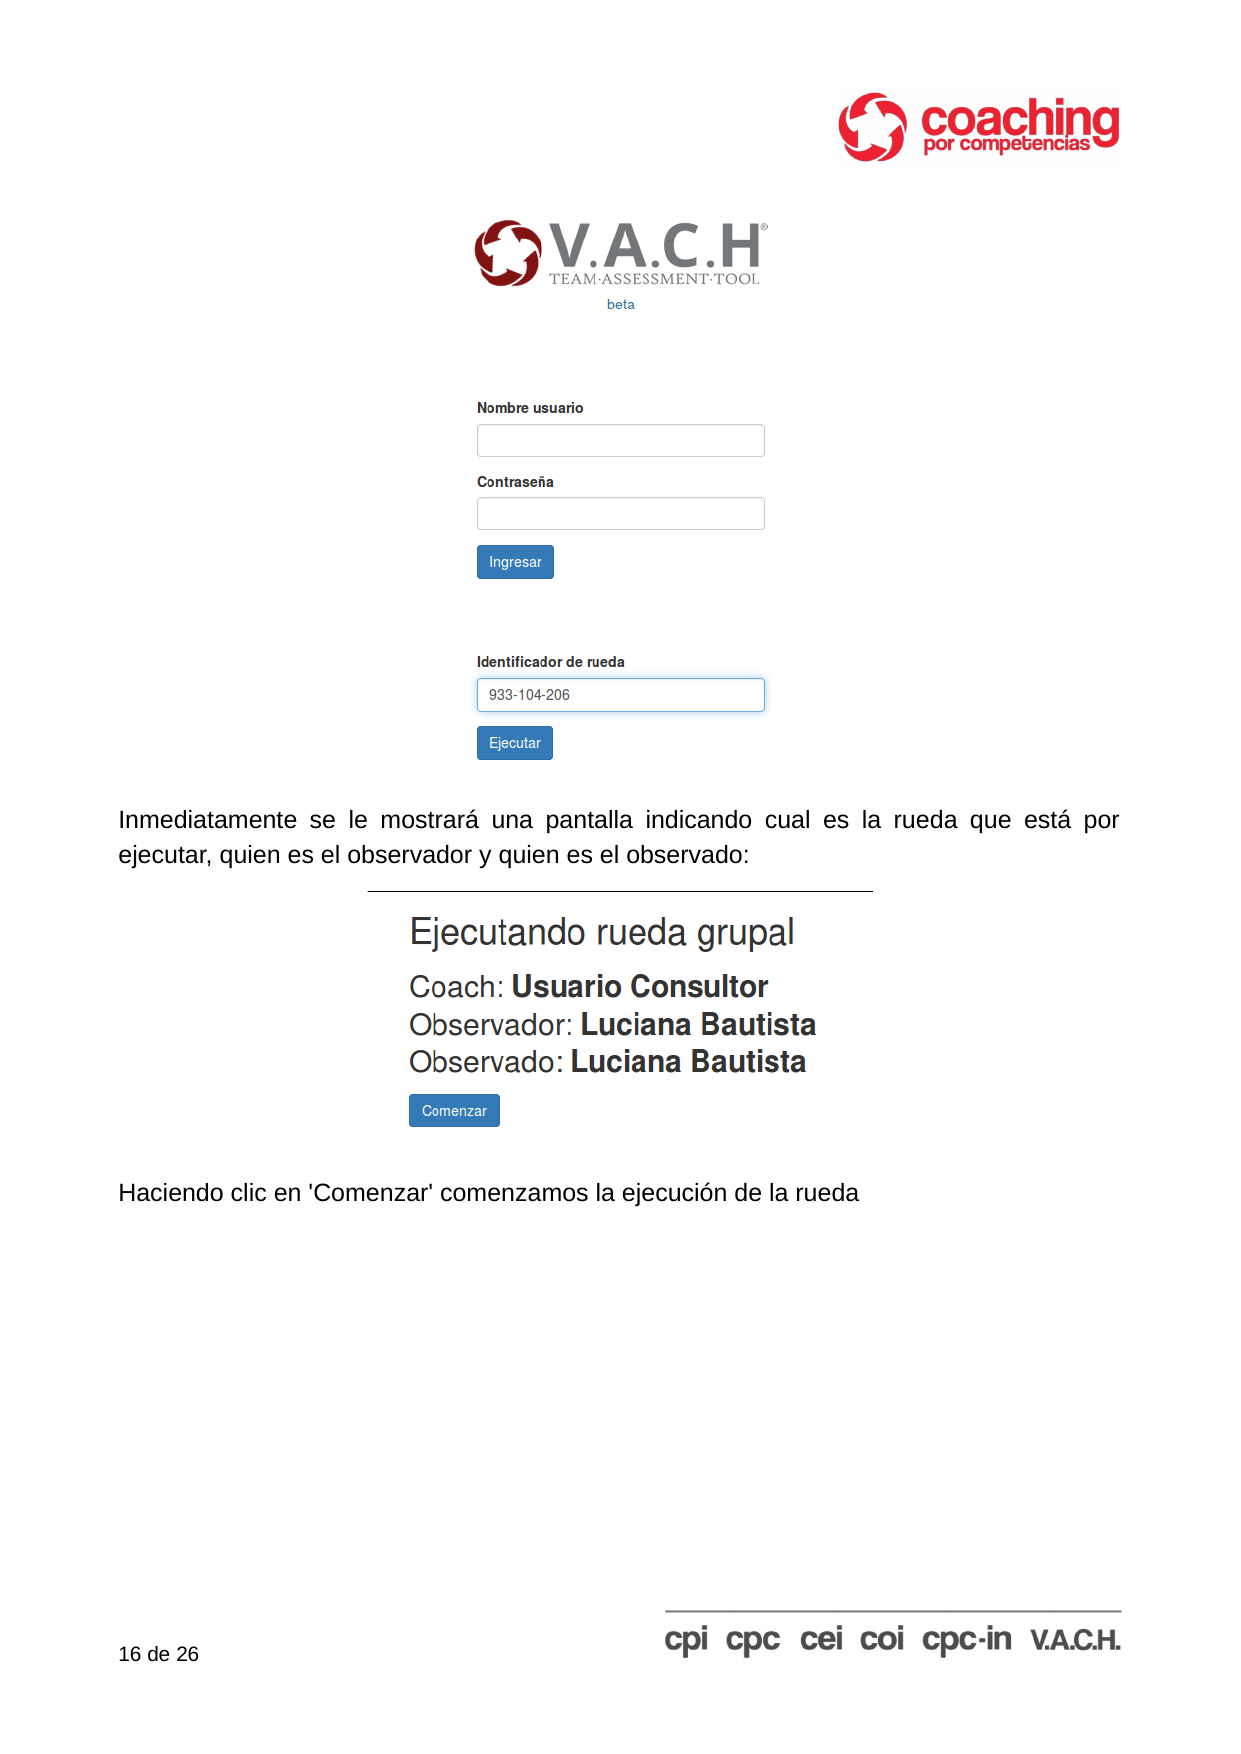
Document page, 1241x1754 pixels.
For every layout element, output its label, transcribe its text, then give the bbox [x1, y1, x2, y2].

text Inmediatamente se le mostrará una pantalla indicando cual es la rueda que está por ejecutar, quien es el observador y quien es el observado: [118, 805, 1122, 868]
picture [661, 1609, 1123, 1661]
picture [834, 88, 1123, 166]
picture [118, 177, 1123, 782]
text Haciendo clic en 'Comenzar' comenzamos la ejecución de la rueda [118, 1178, 1122, 1207]
